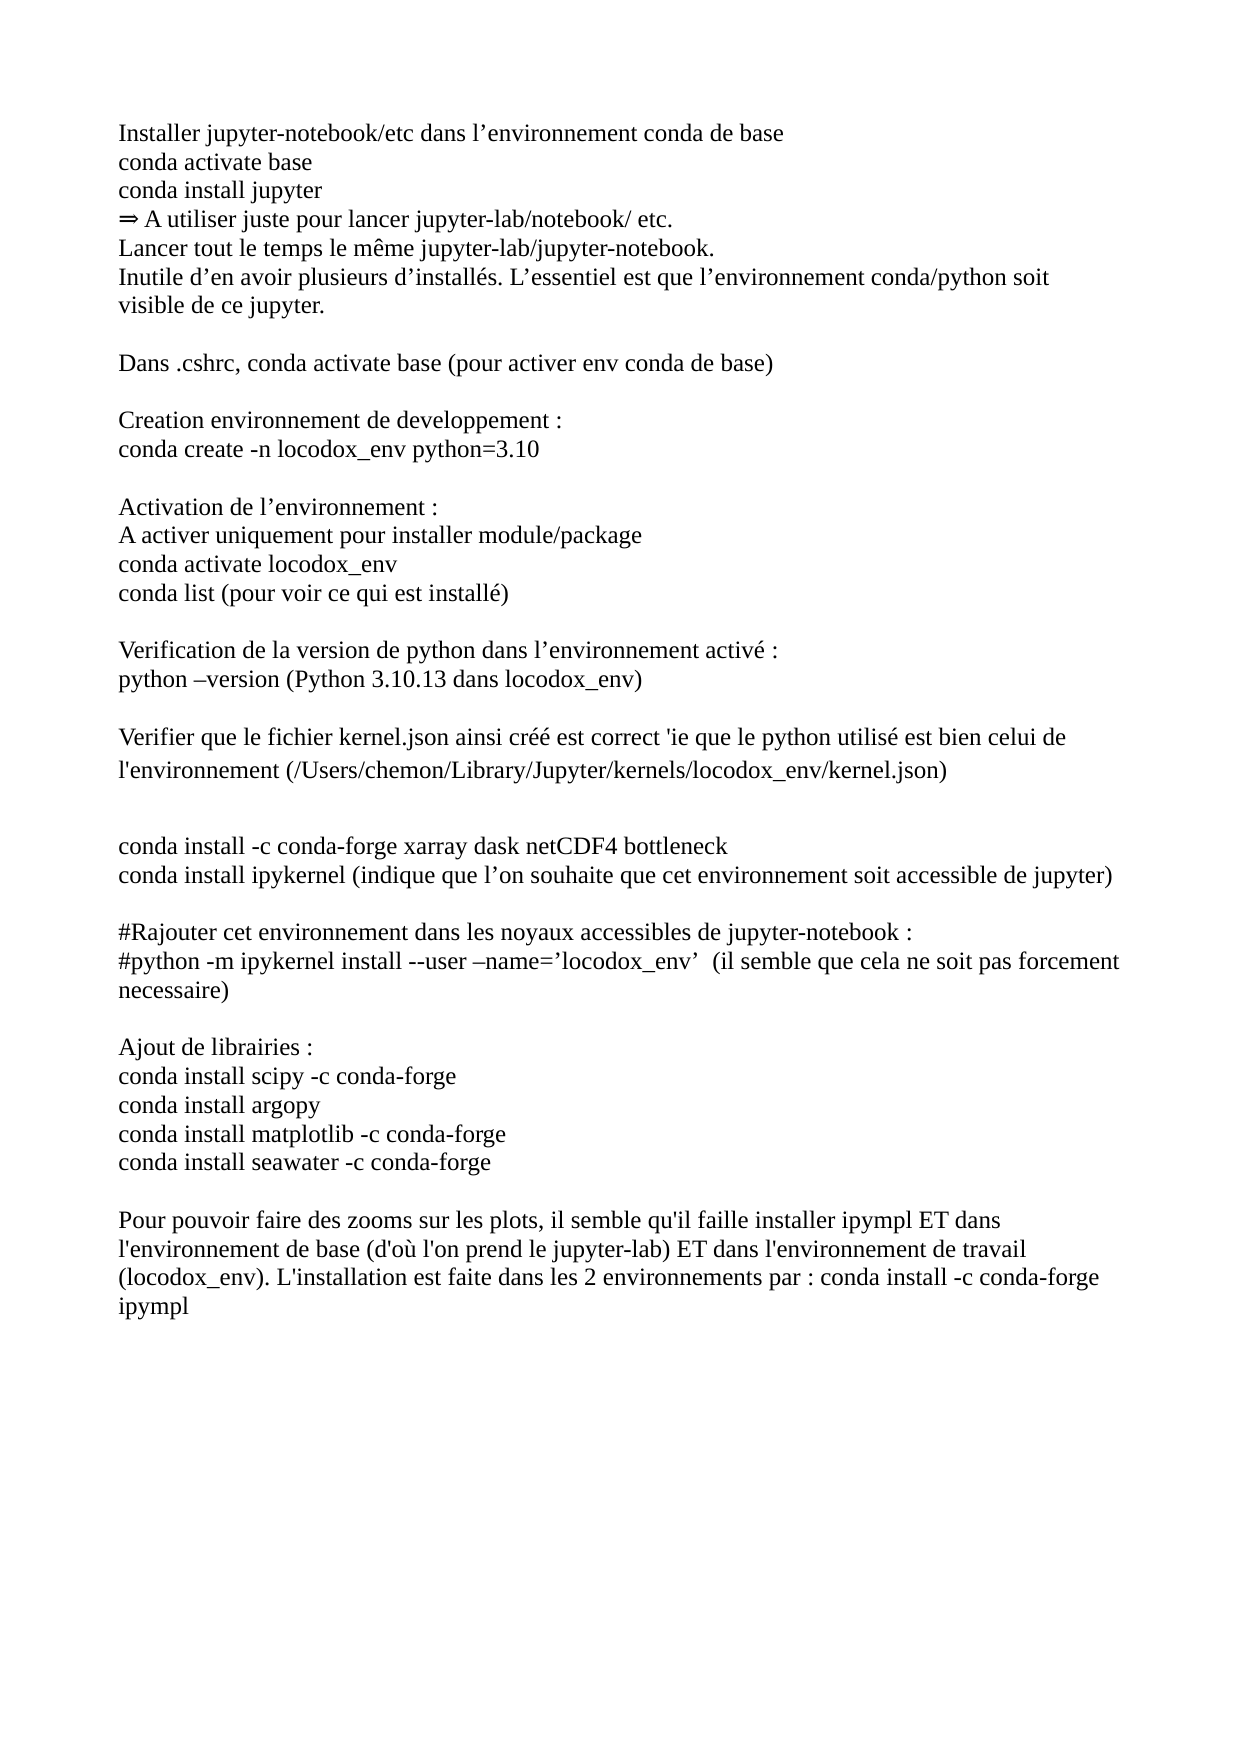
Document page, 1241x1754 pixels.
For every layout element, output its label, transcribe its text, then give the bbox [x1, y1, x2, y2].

text Pour pouvoir faire des zooms sur les plots, il semble qu'il faille installer ipympl ET dans l'environnement de base (d'où l'on prend le jupyter-lab) ET dans l'environnement de travail (locodox_env). L'installation est faite dans les 2 environnements par : conda install -c conda-forge ipympl [118, 1205, 1122, 1349]
text #python -m ipykernel install --user –name=’locodox_env’ (il semble que cela ne soit pas forcement necessaire) [118, 946, 1122, 1004]
text conda activate locodox_env [118, 549, 1122, 578]
text conda create -n locodox_env python=3.10 [118, 434, 1122, 463]
text conda install -c conda-forge xarray dask netCDF4 bottleneck [118, 831, 1122, 860]
text conda list (pour voir ce qui est installé) [118, 578, 1122, 607]
text Ajout de librairies : conda install scipy -c conda-forge [118, 1032, 1122, 1090]
text Activation de l’environnement : A activer uniquement pour installer module/package [118, 492, 1122, 549]
text Verification de la version de python dans l’environnement activé : python –version (Python 3.10.13 dans locodox_env) [118, 636, 1122, 693]
text conda activate base conda install jupyter [118, 147, 1122, 204]
text ⇒ A utiliser juste pour lancer jupyter-lab/notebook/ etc. Lancer tout le temps le même jupyter-lab/jupyter-notebook. Inutile d’en avoir plusieurs d’installés. L’essentiel est que l’environnement conda/python soit visible de ce jupyter. [118, 204, 1122, 319]
text conda install argopy -c conda-forge [118, 1090, 1122, 1119]
text conda install ipykernel (indique que l’on souhaite que cet environnement soit accessible de jupyter) [118, 860, 1122, 889]
text Installer jupyter-notebook/etc dans l’environnement conda de base [118, 118, 1122, 147]
text conda install seawater -c conda-forge [118, 1147, 1122, 1176]
text Creation environnement de developpement : [118, 406, 1122, 434]
text conda install matplotlib -c conda-forge [118, 1119, 1122, 1147]
text Verifier que le fichier kernel.json ainsi créé est correct 'ie que le python utilisé est bien celui de l'environnement (/Users/chemon/Library/Jupyter/kernels/locodox_env/kernel.json) [118, 722, 1122, 784]
text Dans .cshrc, conda activate base (pour activer env conda de base) [118, 348, 1122, 377]
text #Rajouter cet environnement dans les noyaux accessibles de jupyter-notebook : [118, 917, 1122, 946]
